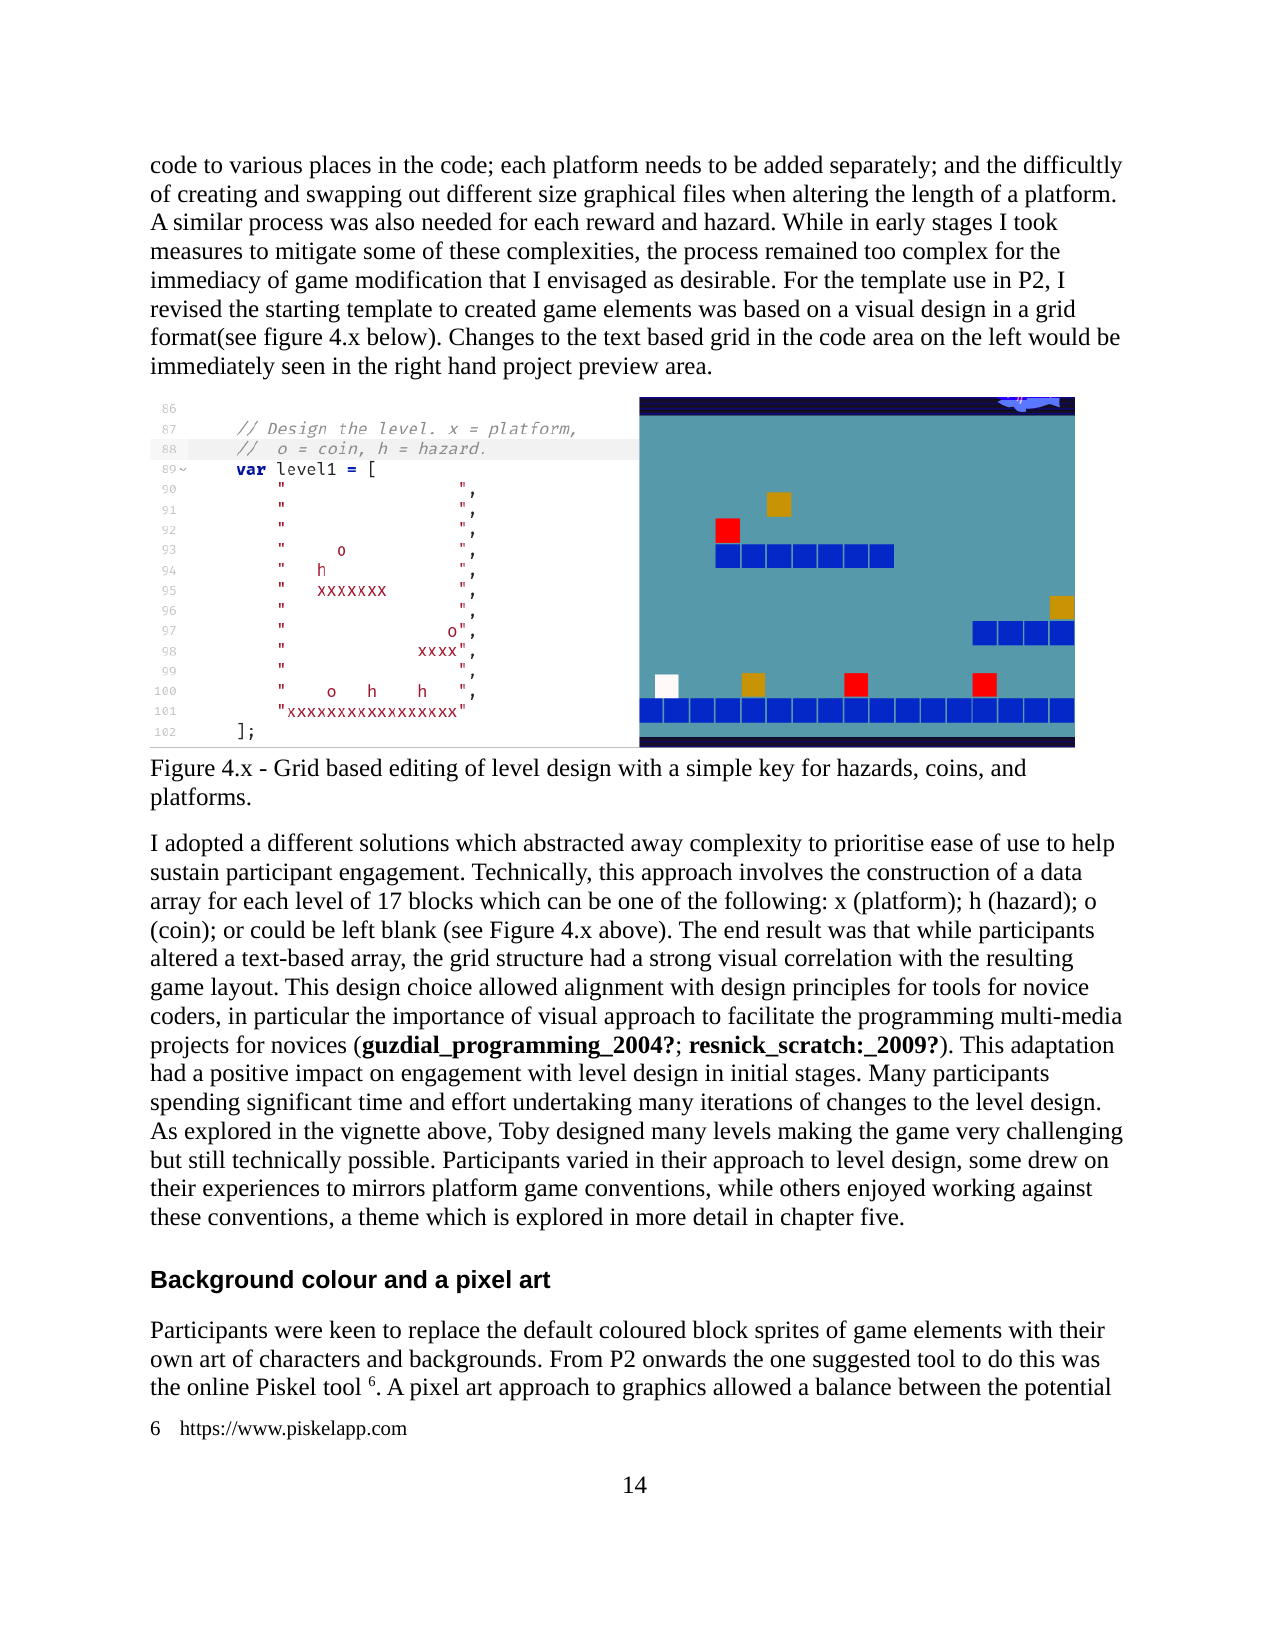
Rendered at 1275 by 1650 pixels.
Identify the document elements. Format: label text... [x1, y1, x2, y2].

picture [150, 397, 1077, 748]
text https://www.piskelapp.com [150, 1416, 1125, 1440]
text Participants were keen to replace the default coloured block sprites of game elements with their own art of characters and backgrounds. From P2 onwards the one suggested tool to do this was the online Piskel tool . A pixel art approach to graphics allowed a balance between the potential [150, 1315, 1125, 1401]
text Figure 4.x - Grid based editing of level design with a simple key for hazards, coins, and platforms. [150, 748, 1125, 811]
subtitle Background colour and a pixel art [150, 1265, 1125, 1293]
text code to various places in the code; each platform needs to be added separately; and the difficultly of creating and swapping out different size graphical files when altering the length of a platform. A similar process was also needed for each reward and hazard. While in early stages I took measures to mitigate some of these complexities, the process remained too complex for the immediacy of game modification that I envisaged as desirable. For the template use in P2, I revised the starting template to created game elements was based on a visual design in a grid format(see figure 4.x below). Changes to the text based grid in the code area on the left would be immediately seen in the right hand project preview area. [150, 150, 1125, 380]
text I adopted a different solutions which abstracted away complexity to prioritise ease of use to help sustain participant engagement. Technically, this approach involves the construction of a data array for each level of 17 blocks which can be one of the following: x (platform); h (hazard); o (coin); or could be left blank (see Figure 4.x above). The end result was that while participants altered a text-based array, the grid structure had a strong visual correlation with the resulting game layout. This design choice allowed alignment with design principles for tools for novice coders, in particular the importance of visual approach to facilitate the programming multi-media projects for novices (guzdial_programming_2004?; resnick_scratch:_2009?). This adaptation had a positive impact on engagement with level design in initial stages. Many participants spending significant time and effort undertaking many iterations of changes to the level design. As explored in the vignette above, Toby designed many levels making the game very challenging but still technically possible. Participants varied in their approach to level design, some drew on their experiences to mirrors platform game conventions, while others enjoyed working against these conventions, a theme which is explored in more detail in chapter five. [150, 828, 1125, 1231]
